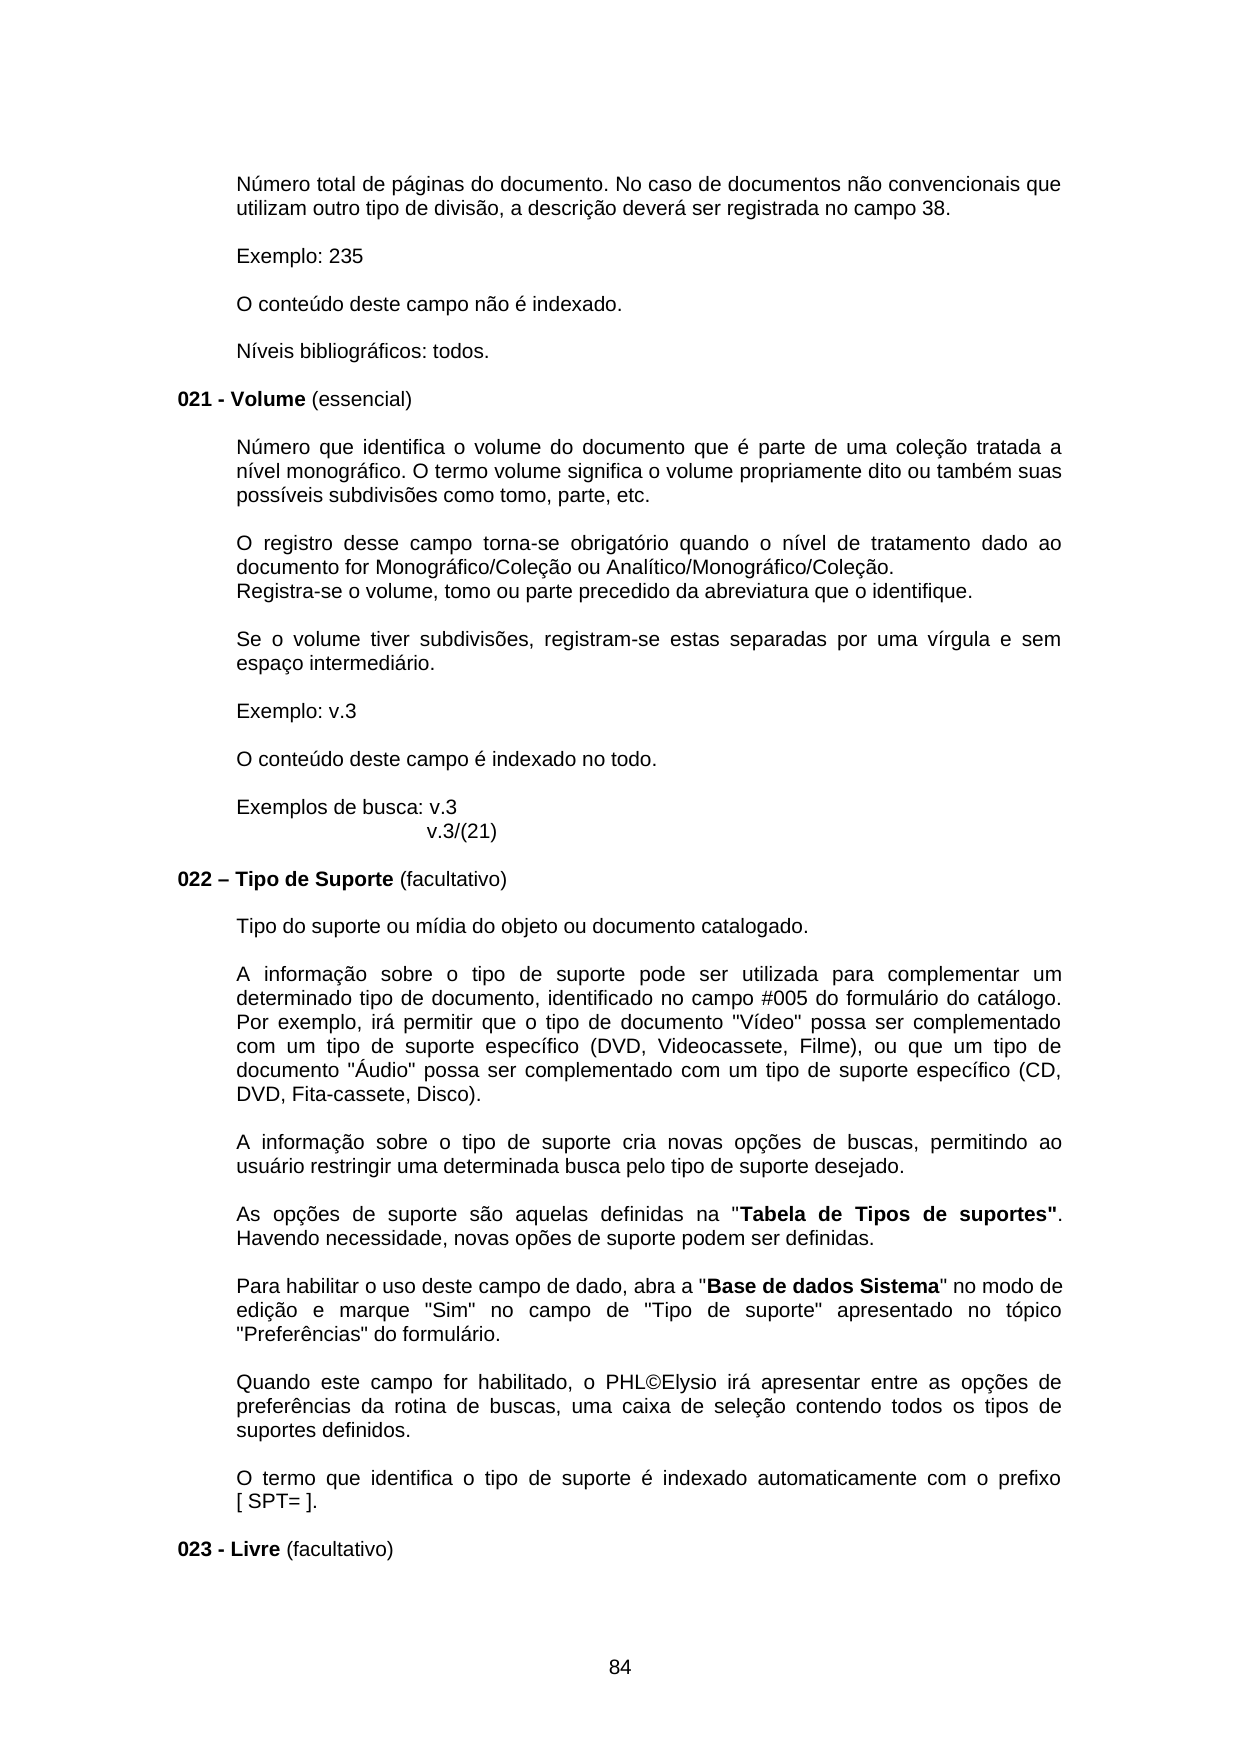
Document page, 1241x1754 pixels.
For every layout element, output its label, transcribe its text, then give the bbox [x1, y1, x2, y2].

text Quando este campo for habilitado, o PHL©Elysio irá apresentar entre as opções de preferências da rotina de buscas, uma caixa de seleção contendo todos os tipos de suportes definidos. [236, 1369, 1063, 1441]
text Número que identifica o volume do documento que é parte de uma coleção tratada a nível monográfico. O termo volume significa o volume propriamente dito ou também suas possíveis subdivisões como tomo, parte, etc. [236, 435, 1063, 507]
text Exemplo: 235 [236, 243, 1063, 267]
text 022 – Tipo de Suporte (facultativo) [177, 866, 1063, 890]
text 023 - Livre (facultativo) [177, 1537, 1063, 1561]
text 021 - Volume (essencial) [177, 387, 1063, 411]
text A informação sobre o tipo de suporte pode ser utilizada para complementar um determinado tipo de documento, identificado no campo #005 do formulário do catálogo. Por exemplo, irá permitir que o tipo de documento "Vídeo" possa ser complementado com um tipo de suporte específico (DVD, Videocassete, Filme), ou que um tipo de documento "Áudio" possa ser complementado com um tipo de suporte específico (CD, DVD, Fita-cassete, Disco). [236, 962, 1063, 1106]
text Exemplos de busca: v.3 [236, 794, 1063, 818]
text v.3/(21) [236, 818, 1063, 842]
text O registro desse campo torna-se obrigatório quando o nível de tratamento dado ao documento for Monográfico/Coleção ou Analítico/Monográfico/Coleção. [236, 531, 1063, 579]
text O conteúdo deste campo não é indexado. [236, 291, 1063, 315]
text Para habilitar o uso deste campo de dado, abra a "Base de dados Sistema" no modo de edição e marque "Sim" no campo de "Tipo de suporte" apresentado no tópico "Preferências" do formulário. [236, 1274, 1063, 1346]
text Exemplo: v.3 [236, 699, 1063, 723]
text O conteúdo deste campo é indexado no todo. [236, 747, 1063, 771]
text As opções de suporte são aquelas definidas na "Tabela de Tipos de suportes". Havendo necessidade, novas opões de suporte podem ser definidas. [236, 1202, 1063, 1250]
text Níveis bibliográficos: todos. [236, 339, 1063, 363]
text Número total de páginas do documento. No caso de documentos não convencionais que utilizam outro tipo de divisão, a descrição deverá ser registrada no campo 38. [236, 172, 1063, 219]
text Registra-se o volume, tomo ou parte precedido da abreviatura que o identifique. [236, 579, 1063, 603]
text A informação sobre o tipo de suporte cria novas opções de buscas, permitindo ao usuário restringir uma determinada busca pelo tipo de suporte desejado. [236, 1130, 1063, 1178]
text O termo que identifica o tipo de suporte é indexado automaticamente com o prefixo [ SPT= ]. [236, 1465, 1063, 1513]
text Tipo do suporte ou mídia do objeto ou documento catalogado. [236, 914, 1063, 938]
text Se o volume tiver subdivisões, registram-se estas separadas por uma vírgula e sem espaço intermediário. [236, 627, 1063, 675]
